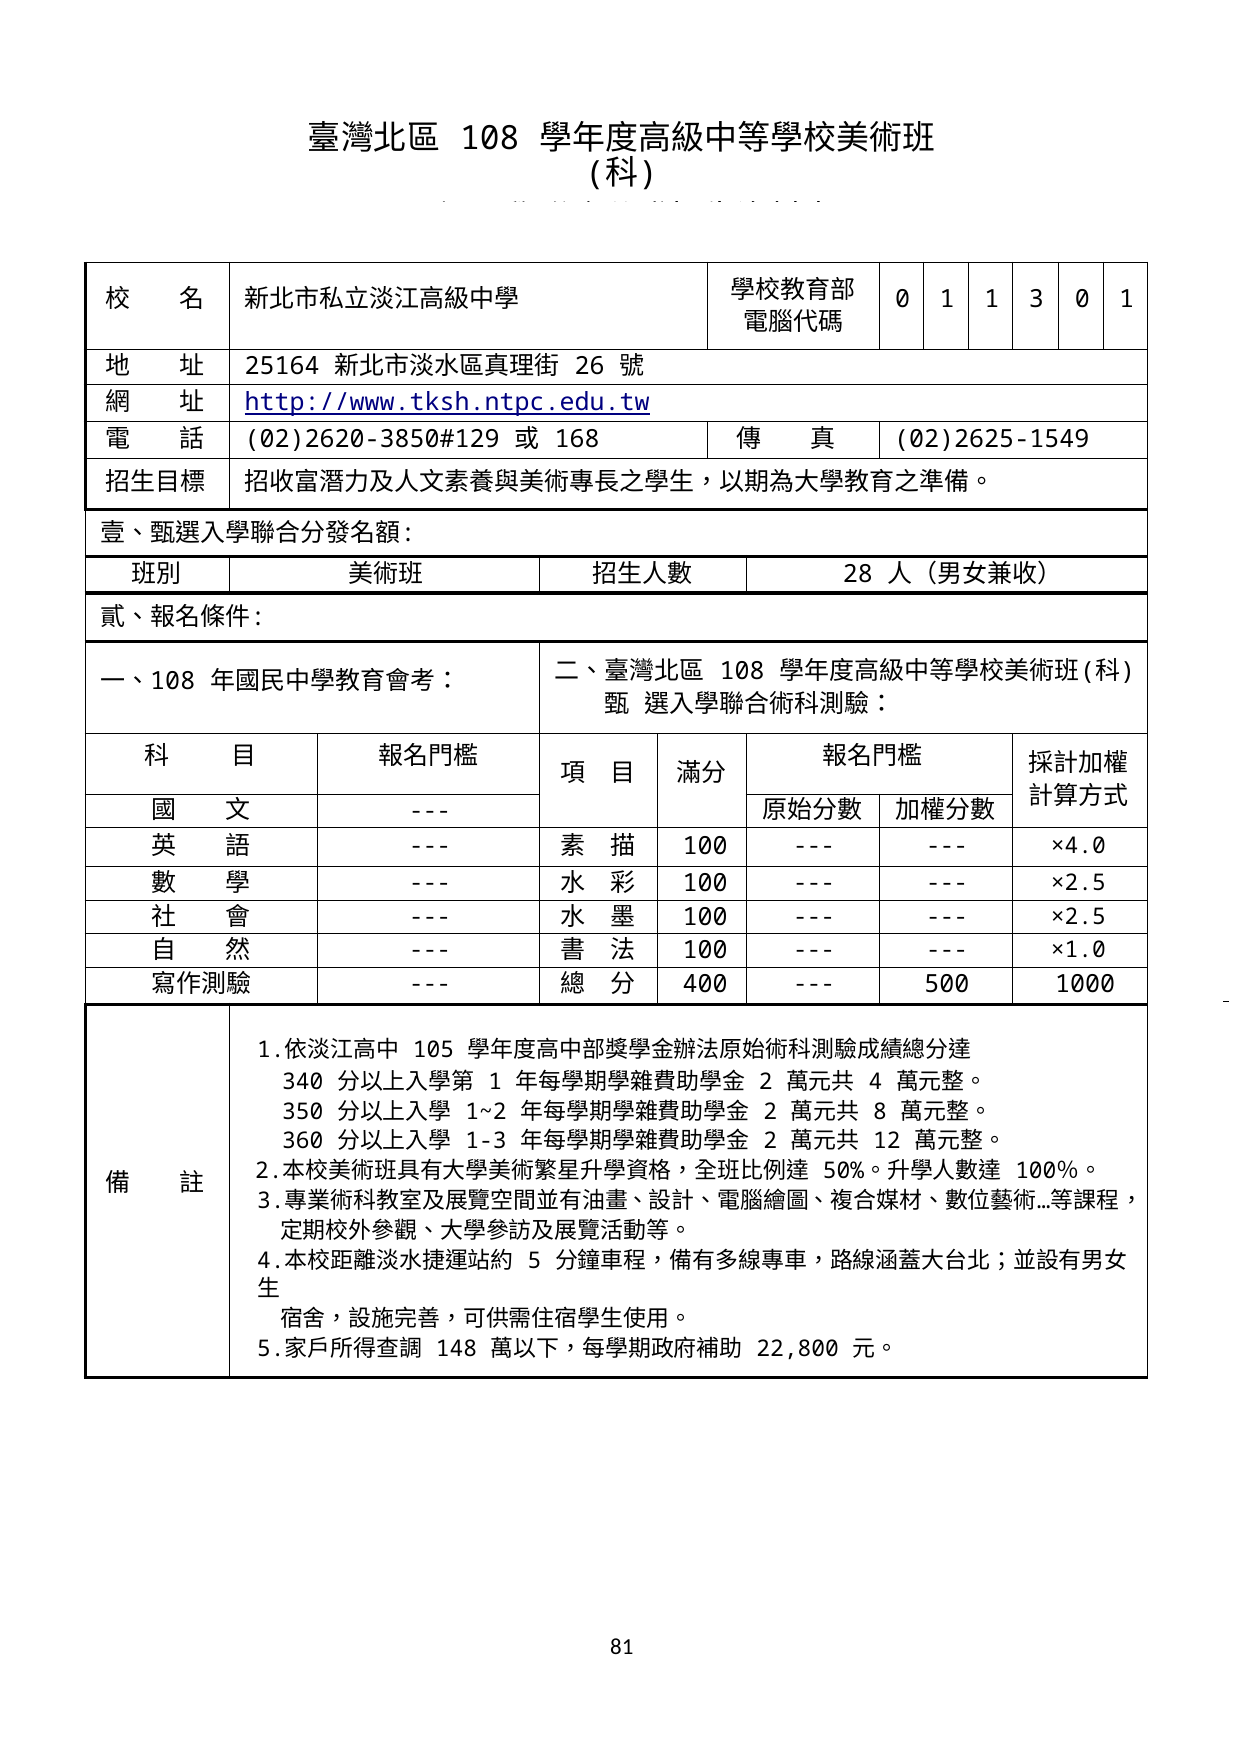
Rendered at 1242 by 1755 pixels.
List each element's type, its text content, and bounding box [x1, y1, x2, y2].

table_cell --- [880, 828, 1012, 866]
table_cell 備 註 [87, 1006, 229, 1376]
table_cell --- [318, 968, 539, 1002]
table_header 新北市私立淡江高級中學 [230, 263, 707, 349]
table_cell 二、臺灣北區 108 學年度高級中等學校美術班(科)甄 選入學聯合術科測驗： [540, 643, 1147, 733]
table_cell 傳 真 [708, 422, 879, 458]
table_header 校 名 [87, 263, 229, 349]
table_cell 100 [658, 828, 746, 866]
table_cell 1000 [1013, 968, 1147, 1002]
table_cell --- [880, 867, 1012, 900]
table_cell --- [880, 901, 1012, 933]
table_cell 一、108 年國民中學教育會考： [86, 643, 539, 733]
table_cell 美術班 [230, 558, 539, 591]
table_header 3 [1013, 263, 1058, 349]
table_cell 招生人數 [540, 558, 746, 591]
table_cell ×2.5 [1013, 901, 1147, 933]
table_cell --- [318, 828, 539, 866]
table_cell 地 址 [87, 350, 229, 384]
table_cell 水 彩 [540, 867, 657, 900]
table_cell 壹、甄選入學聯合分發名額: [86, 511, 1147, 555]
table_cell 28 人（男女兼收） [747, 558, 1147, 591]
table_cell 招生目標 [87, 459, 229, 508]
table_cell 項 目 [540, 734, 657, 827]
table_cell 原始分數 [747, 795, 879, 827]
table_cell 班別 [86, 558, 229, 591]
table_cell 水 墨 [540, 901, 657, 933]
table_cell --- [747, 828, 879, 866]
table_header 1 [969, 263, 1012, 349]
table_header 學校教育部 電腦代碼 [708, 263, 879, 349]
table_cell 國 文 [86, 795, 317, 827]
table_cell 滿分 [658, 734, 746, 827]
table_cell 科 目 [86, 734, 317, 793]
table_cell (02)2625-1549 [880, 422, 1147, 458]
table_cell 英 語 [86, 828, 317, 866]
table_cell --- [318, 934, 539, 967]
table_cell 社 會 [86, 901, 317, 933]
table_cell 自 然 [86, 934, 317, 967]
table_cell 加權分數 [880, 795, 1012, 827]
table_header 1 [924, 263, 968, 349]
table_header 0 [1059, 263, 1103, 349]
table_cell --- [318, 867, 539, 900]
table_cell 報名門檻 [747, 734, 1012, 793]
table_cell --- [318, 795, 539, 827]
table_header 0 [880, 263, 923, 349]
table_cell 數 學 [86, 867, 317, 900]
table_cell --- [318, 901, 539, 933]
table_cell ×1.0 [1013, 934, 1147, 967]
table_cell --- [747, 867, 879, 900]
table_cell 1.依淡江高中 105 學年度高中部獎學金辦法原始術科測驗成績總分達 340 分以上入學第 1 年每學期學雜費助學金 2 萬元共 4 萬元整。 350 分以上入學 1~2 年每學期學雜費助學金 2 萬元共 8 萬元整。 360 分以上入學 1-3 年每學期學雜費助學金 2 萬元共 12 萬元整。 2.本校美術班具有大學美術繁星升學資格，全班比例達 50%。升學人數達 100％。 3.專業術科教室及展覽空間並有油畫、設計、電腦繪圖、複合媒材、數位藝術…等課程， 定期校外參觀、大學參訪及展覽活動等。 4.本校距離淡水捷運站約 5 分鐘車程，備有多線專車，路線涵蓋大台北；並設有男女生 宿舍，設施完善，可供需住宿學生使用。 5.家戶所得查調 148 萬以下，每學期政府補助 22,800 元。 [230, 1006, 1147, 1376]
table_cell 25164 新北市淡水區真理街 26 號 [230, 350, 1147, 384]
table_cell 100 [658, 867, 746, 900]
table_cell (02)2620-3850#129 或 168 [230, 422, 707, 458]
table_cell --- [747, 901, 879, 933]
table_cell 100 [658, 901, 746, 933]
table_cell 書 法 [540, 934, 657, 967]
table_cell 貳、報名條件: [86, 595, 1147, 640]
table_cell --- [880, 934, 1012, 967]
table_cell 寫作測驗 [86, 968, 317, 1002]
table_cell 100 [658, 934, 746, 967]
table_cell 電 話 [87, 422, 229, 458]
table_cell 報名門檻 [318, 734, 539, 793]
table_cell ×2.5 [1013, 867, 1147, 900]
table_cell 網 址 [87, 385, 229, 421]
table_cell 素 描 [540, 828, 657, 866]
table_cell 400 [658, 968, 746, 1002]
table_cell 500 [880, 968, 1012, 1002]
table_cell ×4.0 [1013, 828, 1147, 866]
table_header 1 [1104, 263, 1147, 349]
table_cell 招收富潛力及人文素養與美術專長之學生，以期為大學教育之準備。 [230, 459, 1147, 508]
table_cell --- [747, 968, 879, 1002]
table_cell 總 分 [540, 968, 657, 1002]
table_cell 採計加權 計算方式 [1013, 734, 1147, 827]
table_cell http://www.tksh.ntpc.edu.tw [230, 385, 1147, 421]
table_cell --- [747, 934, 879, 967]
